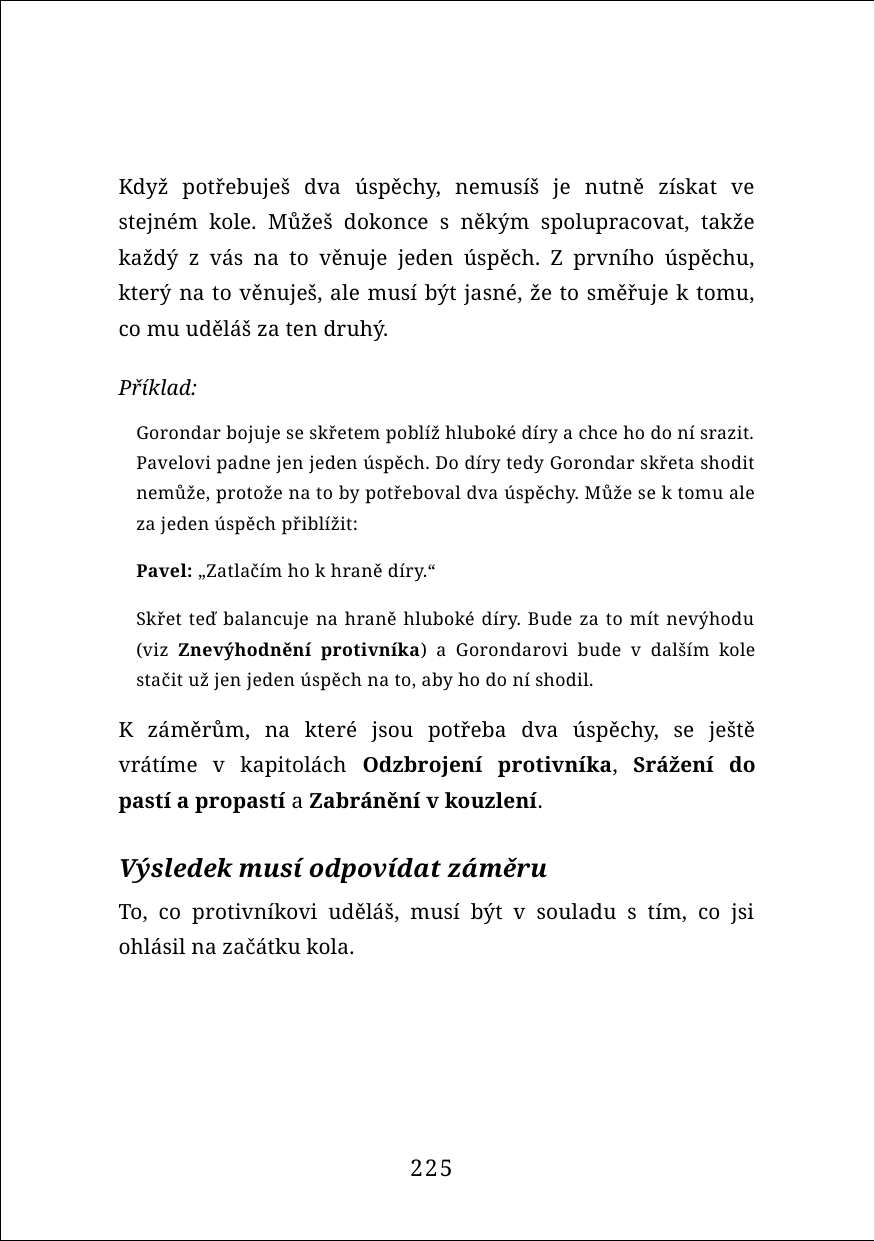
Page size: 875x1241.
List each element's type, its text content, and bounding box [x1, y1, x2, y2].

text To, co protivníkovi uděláš, musí být v souladu s tím, co jsi ohlásil na začátku kola. [118, 897, 756, 961]
text Skřet teď balancuje na hraně hluboké díry. Bude za to mít nevýhodu (viz Znevýhodnění protivníka) a Gorondarovi bude v dalším kole stačit už jen jeden úspěch na to, aby ho do ní shodil. [136, 607, 756, 691]
subtitle Výsledek musí odpovídat záměru [118, 851, 756, 885]
text Příklad: [118, 373, 756, 401]
text K záměrům, na které jsou potřeba dva úspěchy, se ještě vrátíme v kapitolách Odzbrojení protivníka, Srážení do pastí a propastí a Zabránění v kouzlení. [118, 715, 756, 814]
text Gorondar bojuje se skřetem poblíž hluboké díry a chce ho do ní srazit. Pavelovi padne jen jeden úspěch. Do díry tedy Gorondar skřeta shodit nemůže, protože na to by potřeboval dva úspěchy. Může se k tomu ale za jeden úspěch přiblížit: [136, 420, 756, 535]
text Pavel: „Zatlačím ho k hraně díry.“ [136, 559, 756, 583]
text Když potřebuješ dva úspěchy, nemusíš je nutně získat ve stejném kole. Můžeš dokonce s někým spolupracovat, takže každý z vás na to věnuje jeden úspěch. Z prvního úspěchu, který na to věnuješ, ale musí být jasné, že to směřuje k tomu, co mu uděláš za ten druhý. [118, 172, 756, 342]
